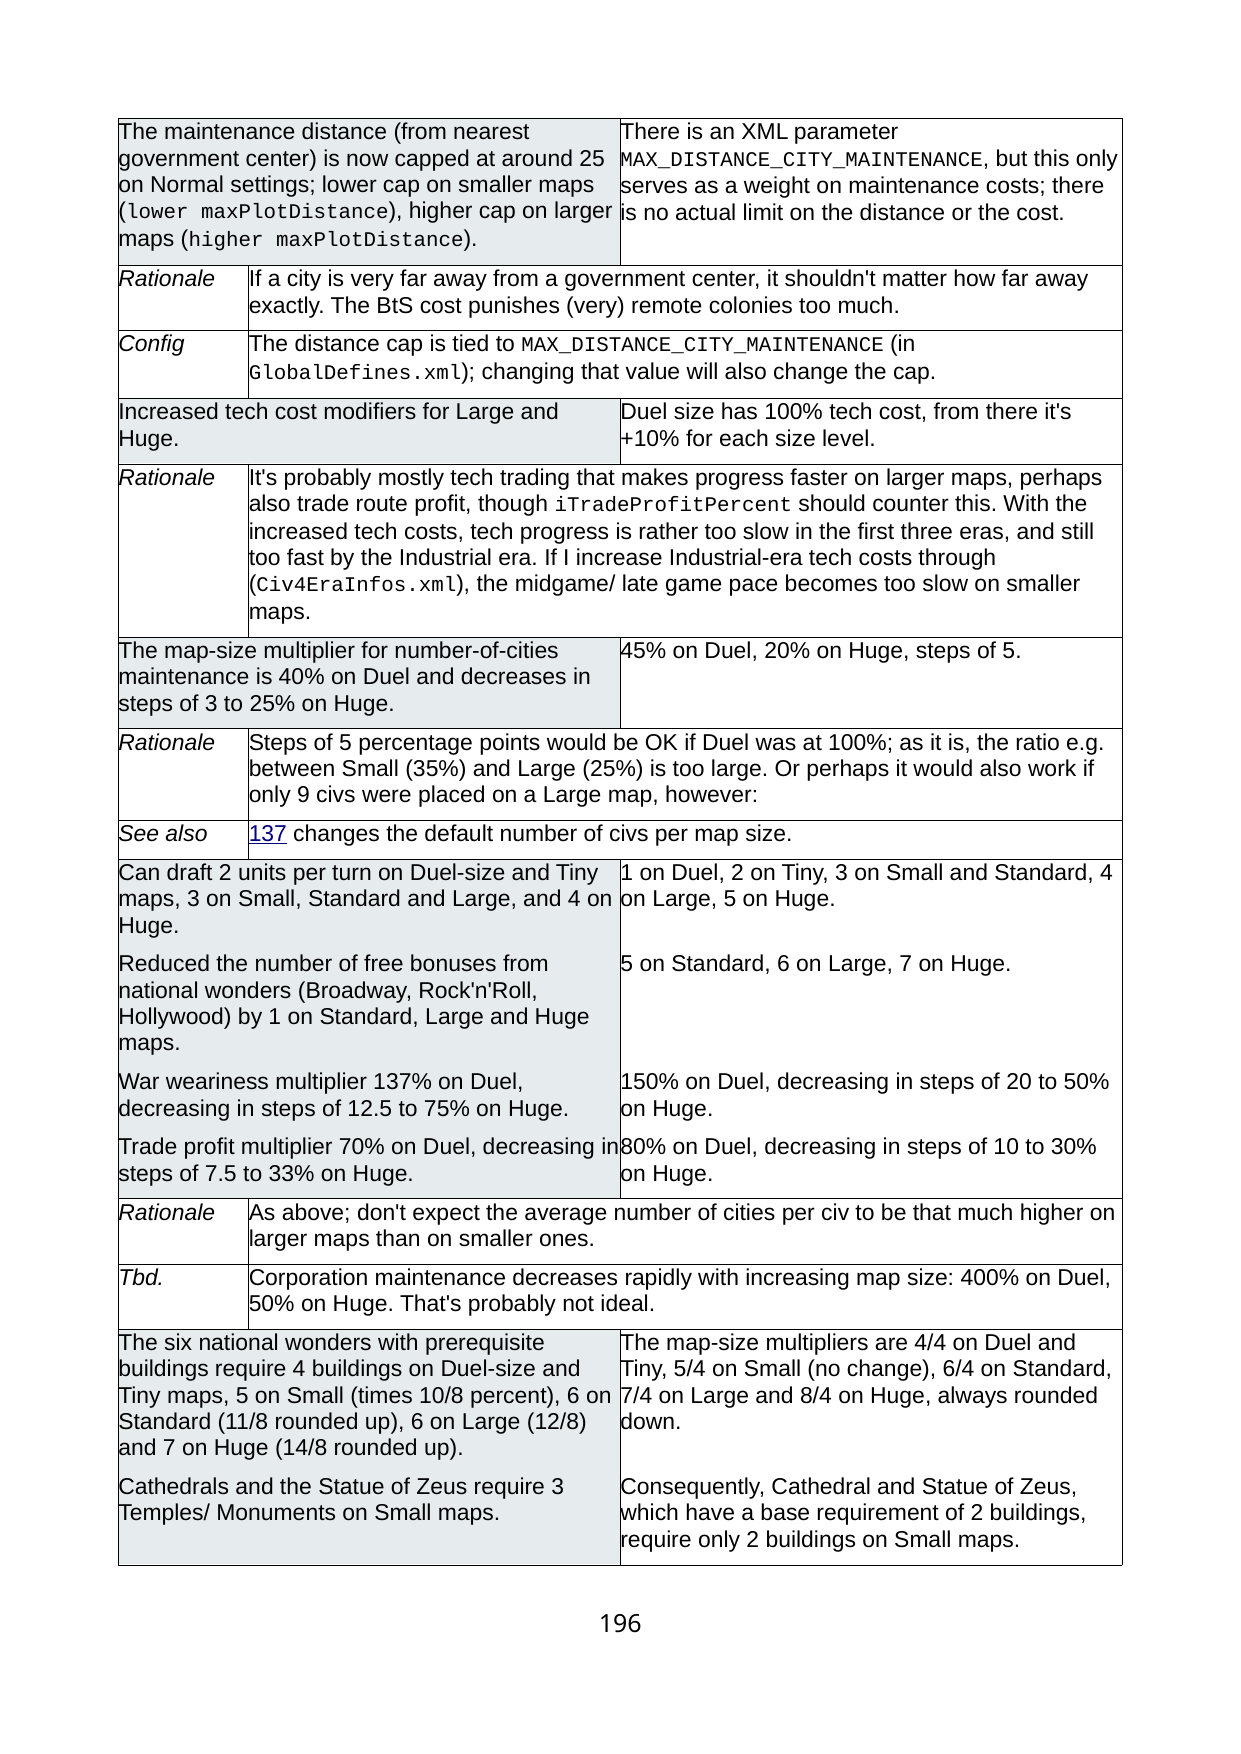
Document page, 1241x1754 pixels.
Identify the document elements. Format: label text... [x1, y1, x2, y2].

table_cell Rationale [119, 266, 248, 330]
table_cell 1 on Duel, 2 on Tiny, 3 on Small and Standard, 4 on Large, 5 on Huge. 5 on Standard, 6 on Large, 7 on Huge. 150% on Duel, decreasing in steps of 20 to 50% on Huge. 80% on Duel, decreasing in steps of 10 to 30% on Huge. [621, 860, 1122, 1198]
table_cell Rationale [119, 729, 248, 820]
table_cell 137 changes the default number of civs per map size. [249, 821, 1122, 859]
table_cell It's probably mostly tech trading that makes progress faster on larger maps, perhaps also trade route profit, though iTradeProfitPercent should counter this. With the increased tech costs, tech progress is rather too slow in the first three eras, and still too fast by the Industrial era. If I increase Industrial-era tech costs through (Civ4EraInfos.xml), the midgame/ late game pace becomes too slow on smaller maps. [249, 465, 1122, 637]
table_cell If a city is very far away from a government center, it shouldn't matter how far away exactly. The BtS cost punishes (very) remote colonies too much. [249, 266, 1122, 330]
table_cell There is an XML parameter MAX_DISTANCE_CITY_MAINTENANCE, but this only serves as a weight on maintenance costs; there is no actual limit on the distance or the cost. [621, 119, 1122, 265]
table_cell Rationale [119, 465, 248, 637]
table_cell Can draft 2 units per turn on Duel-size and Tiny maps, 3 on Small, Standard and Large, and 4 on Huge. Reduced the number of free bonuses from national wonders (Broadway, Rock'n'Roll, Hollywood) by 1 on Standard, Large and Huge maps. War weariness multiplier 137% on Duel, decreasing in steps of 12.5 to 75% on Huge. Trade profit multiplier 70% on Duel, decreasing in steps of 7.5 to 33% on Huge. [119, 860, 620, 1198]
table_cell Config [119, 331, 248, 398]
table_cell The map-size multiplier for number-of-cities maintenance is 40% on Duel and decreases in steps of 3 to 25% on Huge. [119, 638, 620, 728]
table_cell Steps of 5 percentage points would be OK if Duel was at 100%; as it is, the ratio e.g. between Small (35%) and Large (25%) is too large. Or perhaps it would also work if only 9 civs were placed on a Large map, however: [249, 729, 1122, 820]
table_cell Duel size has 100% tech cost, from there it's +10% for each size level. [621, 399, 1122, 463]
table_cell The distance cap is tied to MAX_DISTANCE_CITY_MAINTENANCE (in GlobalDefines.xml); changing that value will also change the cap. [249, 331, 1122, 398]
table_cell As above; don't expect the average number of cities per civ to be that much higher on larger maps than on smaller ones. [249, 1199, 1122, 1263]
table_cell The six national wonders with prerequisite buildings require 4 buildings on Duel-size and Tiny maps, 5 on Small (times 10/8 percent), 6 on Standard (11/8 rounded up), 6 on Large (12/8) and 7 on Huge (14/8 rounded up). Cathedrals and the Statue of Zeus require 3 Temples/ Monuments on Small maps. [119, 1330, 620, 1564]
table_cell Increased tech cost modifiers for Large and Huge. [119, 399, 620, 463]
table_cell Corporation maintenance decreases rapidly with increasing map size: 400% on Duel, 50% on Huge. That's probably not ideal. [249, 1265, 1122, 1329]
table_cell 45% on Duel, 20% on Huge, steps of 5. [621, 638, 1122, 728]
table_cell Tbd. [119, 1265, 248, 1329]
table_cell See also [119, 821, 248, 859]
table_cell The maintenance distance (from nearest government center) is now capped at around 25 on Normal settings; lower cap on smaller maps (lower maxPlotDistance), higher cap on larger maps (higher maxPlotDistance). [119, 119, 620, 265]
table_cell The map-size multipliers are 4/4 on Duel and Tiny, 5/4 on Small (no change), 6/4 on Standard, 7/4 on Large and 8/4 on Huge, always rounded down. Consequently, Cathedral and Statue of Zeus, which have a base requirement of 2 buildings, require only 2 buildings on Small maps. [621, 1330, 1122, 1564]
table_cell Rationale [119, 1199, 248, 1263]
